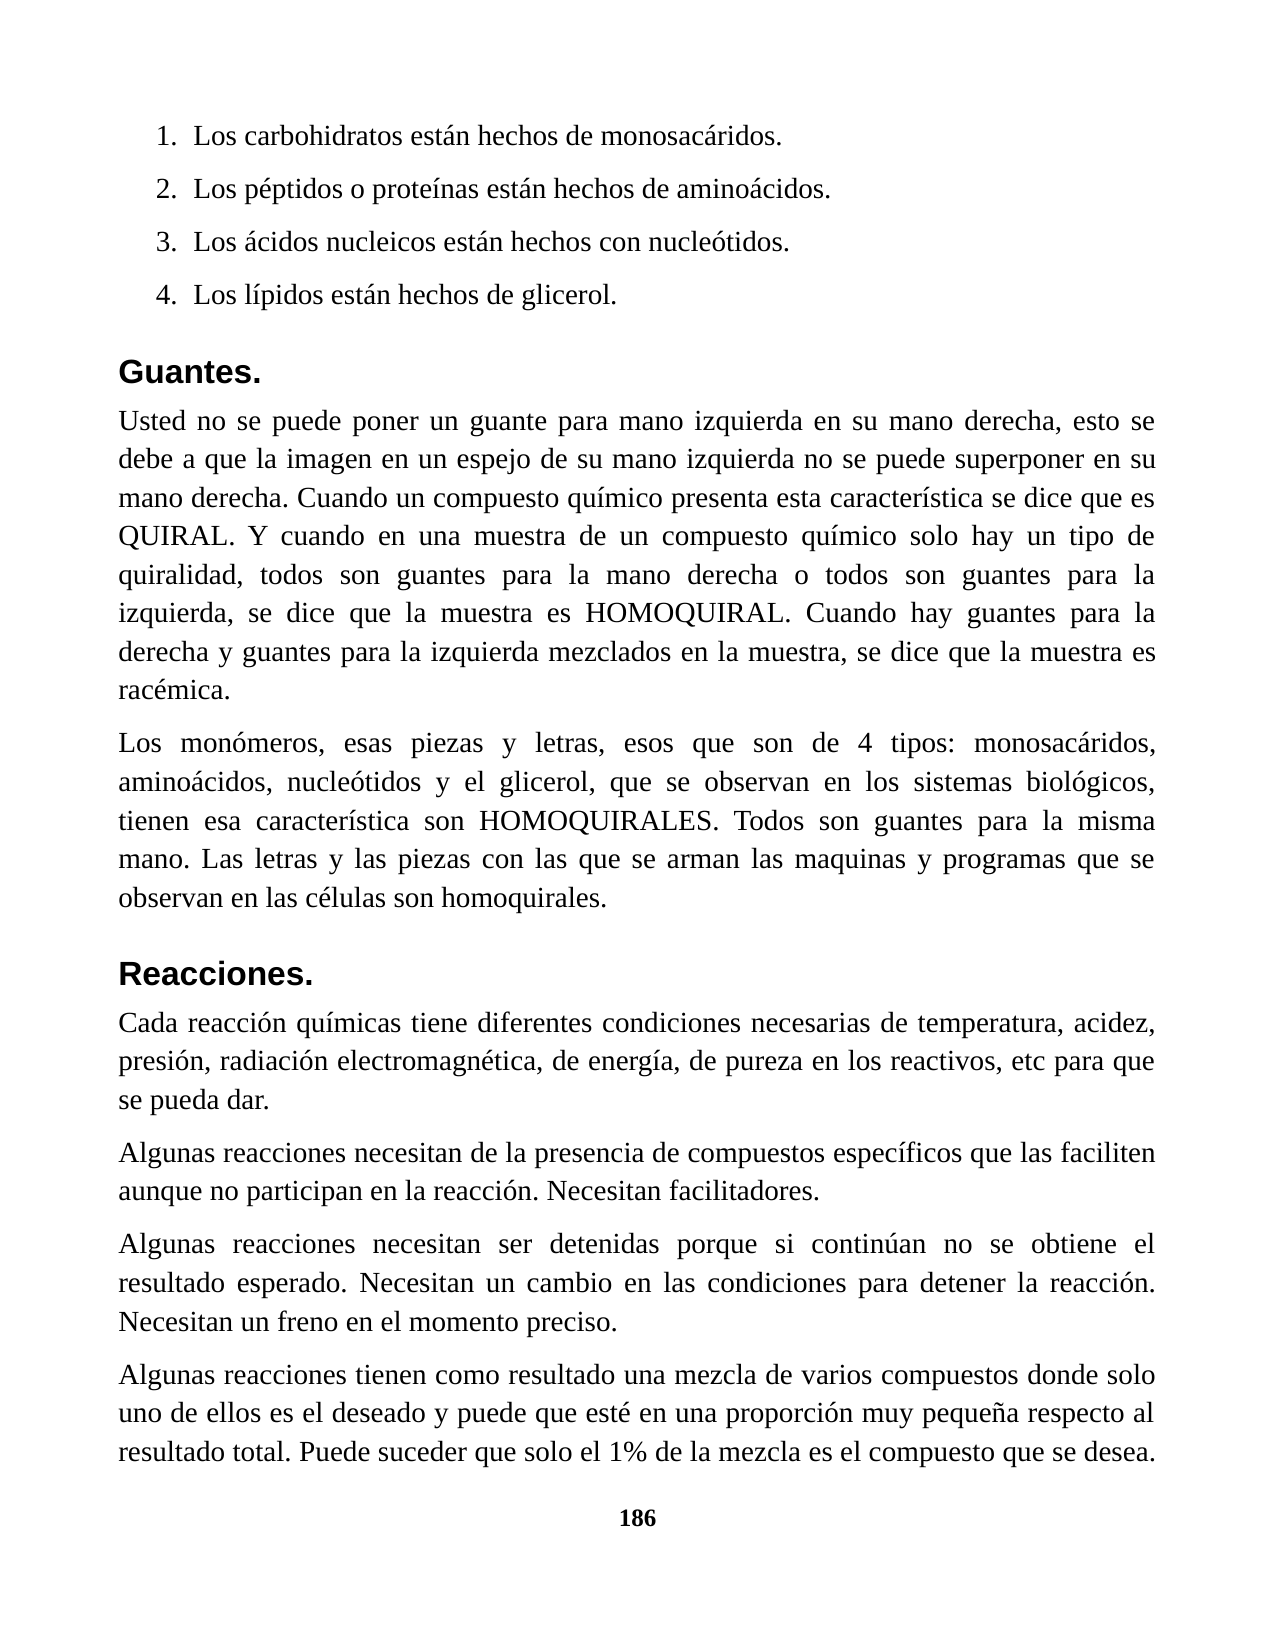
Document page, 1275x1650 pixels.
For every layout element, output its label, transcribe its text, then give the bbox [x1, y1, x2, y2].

text Algunas reacciones necesitan ser detenidas porque si continúan no se obtiene el resultado esperado. Necesitan un cambio en las condiciones para detener la reacción. Necesitan un freno en el momento preciso. [118, 1227, 1157, 1337]
list Los ácidos nucleicos están hechos con nucleótidos. [156, 224, 1157, 258]
text Algunas reacciones tienen como resultado una mezcla de varios compuestos donde solo uno de ellos es el deseado y puede que esté en una proporción muy pequeña respecto al resultado total. Puede suceder que solo el 1% de la mezcla es el compuesto que se desea. [118, 1357, 1157, 1467]
text Algunas reacciones necesitan de la presencia de compuestos específicos que las faciliten aunque no participan en la reacción. Necesitan facilitadores. [118, 1135, 1157, 1207]
subtitle Guantes. [118, 351, 1157, 390]
list Los lípidos están hechos de glicerol. [156, 277, 1157, 311]
list Los carbohidratos están hechos de monosacáridos. [156, 118, 1157, 152]
list Los péptidos o proteínas están hechos de aminoácidos. [156, 171, 1157, 205]
text Cada reacción químicas tiene diferentes condiciones necesarias de temperatura, acidez, presión, radiación electromagnética, de energía, de pureza en los reactivos, etc para que se pueda dar. [118, 1005, 1157, 1115]
text Usted no se puede poner un guante para mano izquierda en su mano derecha, esto se debe a que la imagen en un espejo de su mano izquierda no se puede superponer en su mano derecha. Cuando un compuesto químico presenta esta característica se dice que es QUIRAL. Y cuando en una muestra de un compuesto químico solo hay un tipo de quiralidad, todos son guantes para la mano derecha o todos son guantes para la izquierda, se dice que la muestra es HOMOQUIRAL. Cuando hay guantes para la derecha y guantes para la izquierda mezclados en la muestra, se dice que la muestra es racémica. [118, 403, 1157, 706]
subtitle Reacciones. [118, 954, 1157, 992]
text Los monómeros, esas piezas y letras, esos que son de 4 tipos: monosacáridos, aminoácidos, nucleótidos y el glicerol, que se observan en los sistemas biológicos, tienen esa característica son HOMOQUIRALES. Todos son guantes para la misma mano. Las letras y las piezas con las que se arman las maquinas y programas que se observan en las células son homoquirales. [118, 726, 1157, 913]
